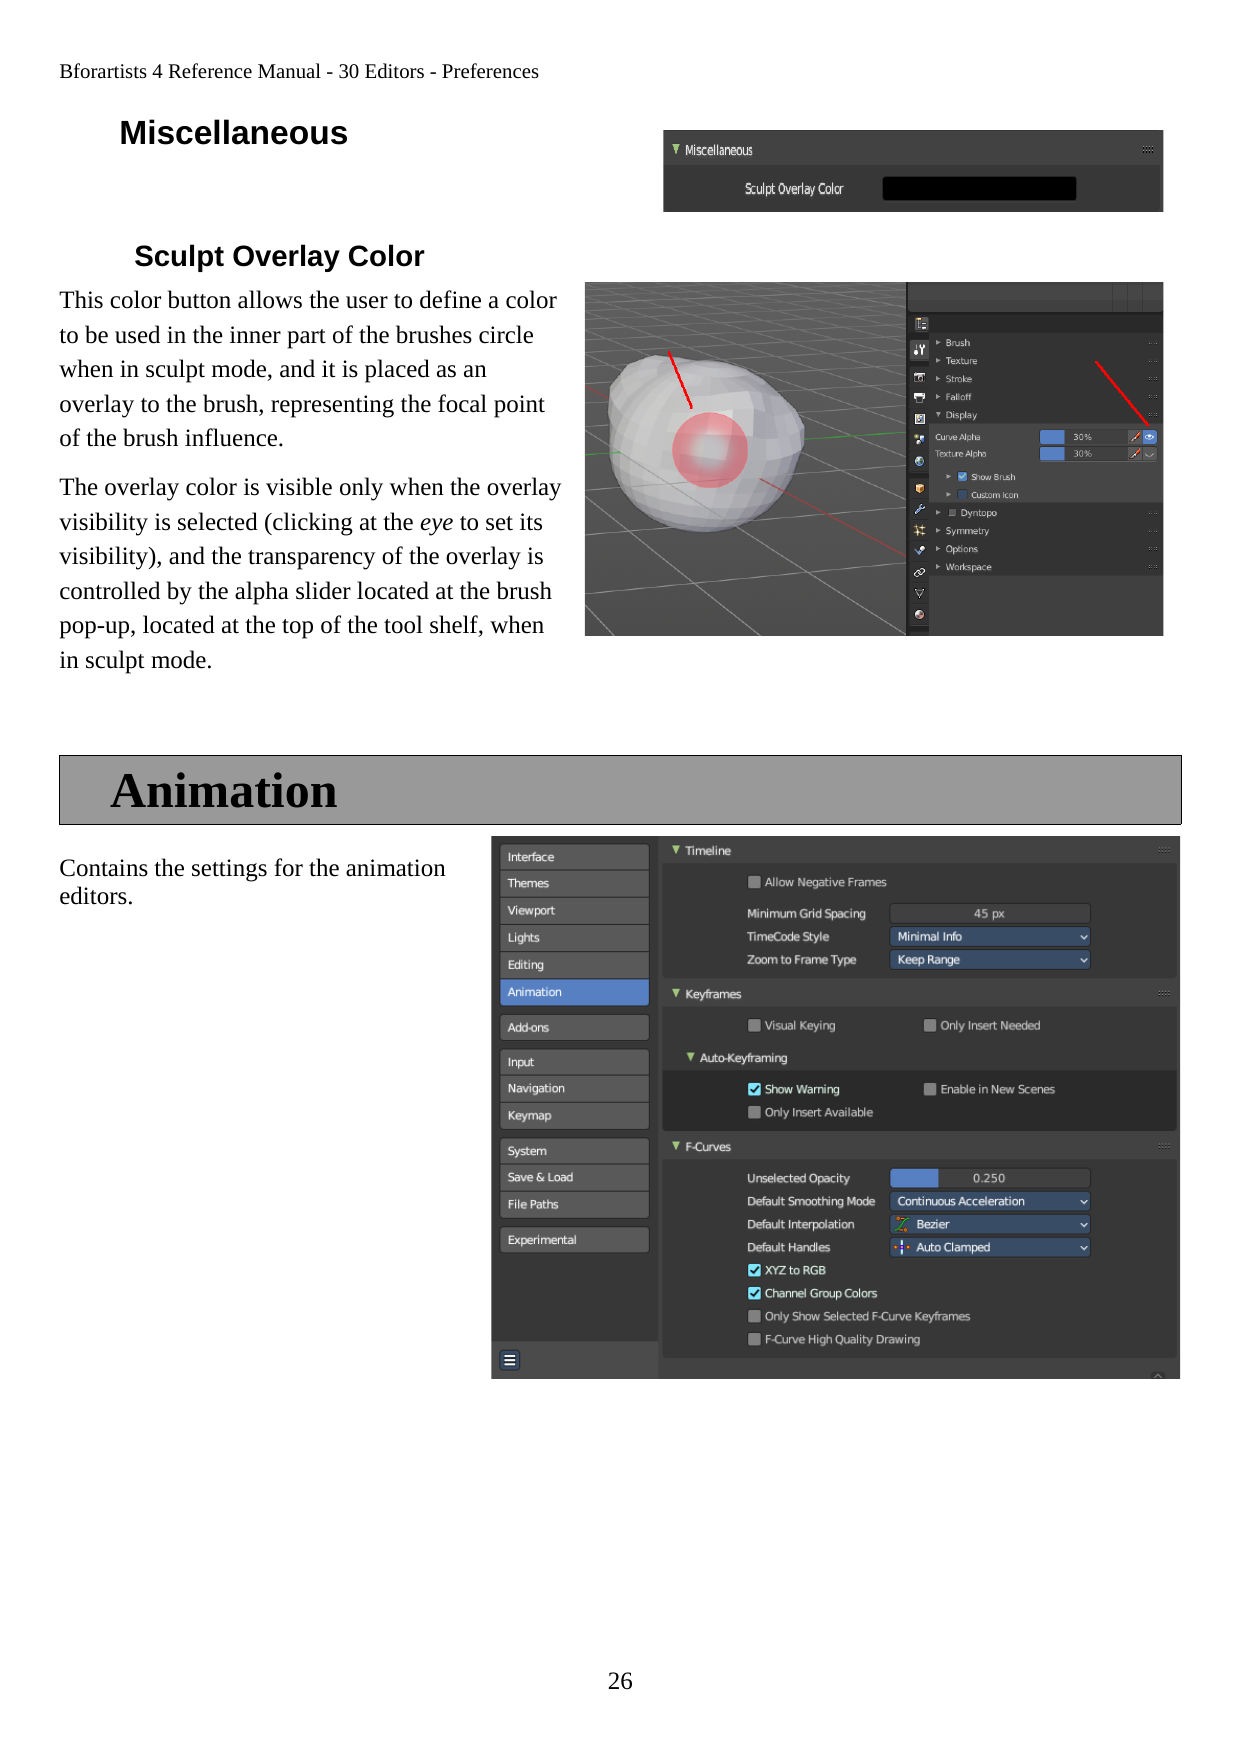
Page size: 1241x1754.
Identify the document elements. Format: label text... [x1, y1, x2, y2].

text Contains the settings for the animation editors. [59, 853, 491, 910]
subtitle Sculpt Overlay Color [59, 239, 1181, 273]
text The overlay color is visible only when the overlay visibility is selected (clicking at the eye to set its visibility), and the transparency of the overlay is controlled by the alpha slider located at the brush pop-up, located at the top of the tool shelf, when in sculpt mode. [59, 472, 1181, 673]
table_header Animation [60, 756, 1181, 824]
picture [663, 130, 1164, 212]
subtitle Miscellaneous [59, 113, 1181, 151]
text This color button allows the user to define a color to be used in the inner part of the brushes circle when in sculpt mode, and it is placed as an overlay to the brush, representing the focal point of the brush influence. [59, 285, 584, 452]
picture [584, 282, 1164, 636]
picture [491, 836, 1181, 1379]
